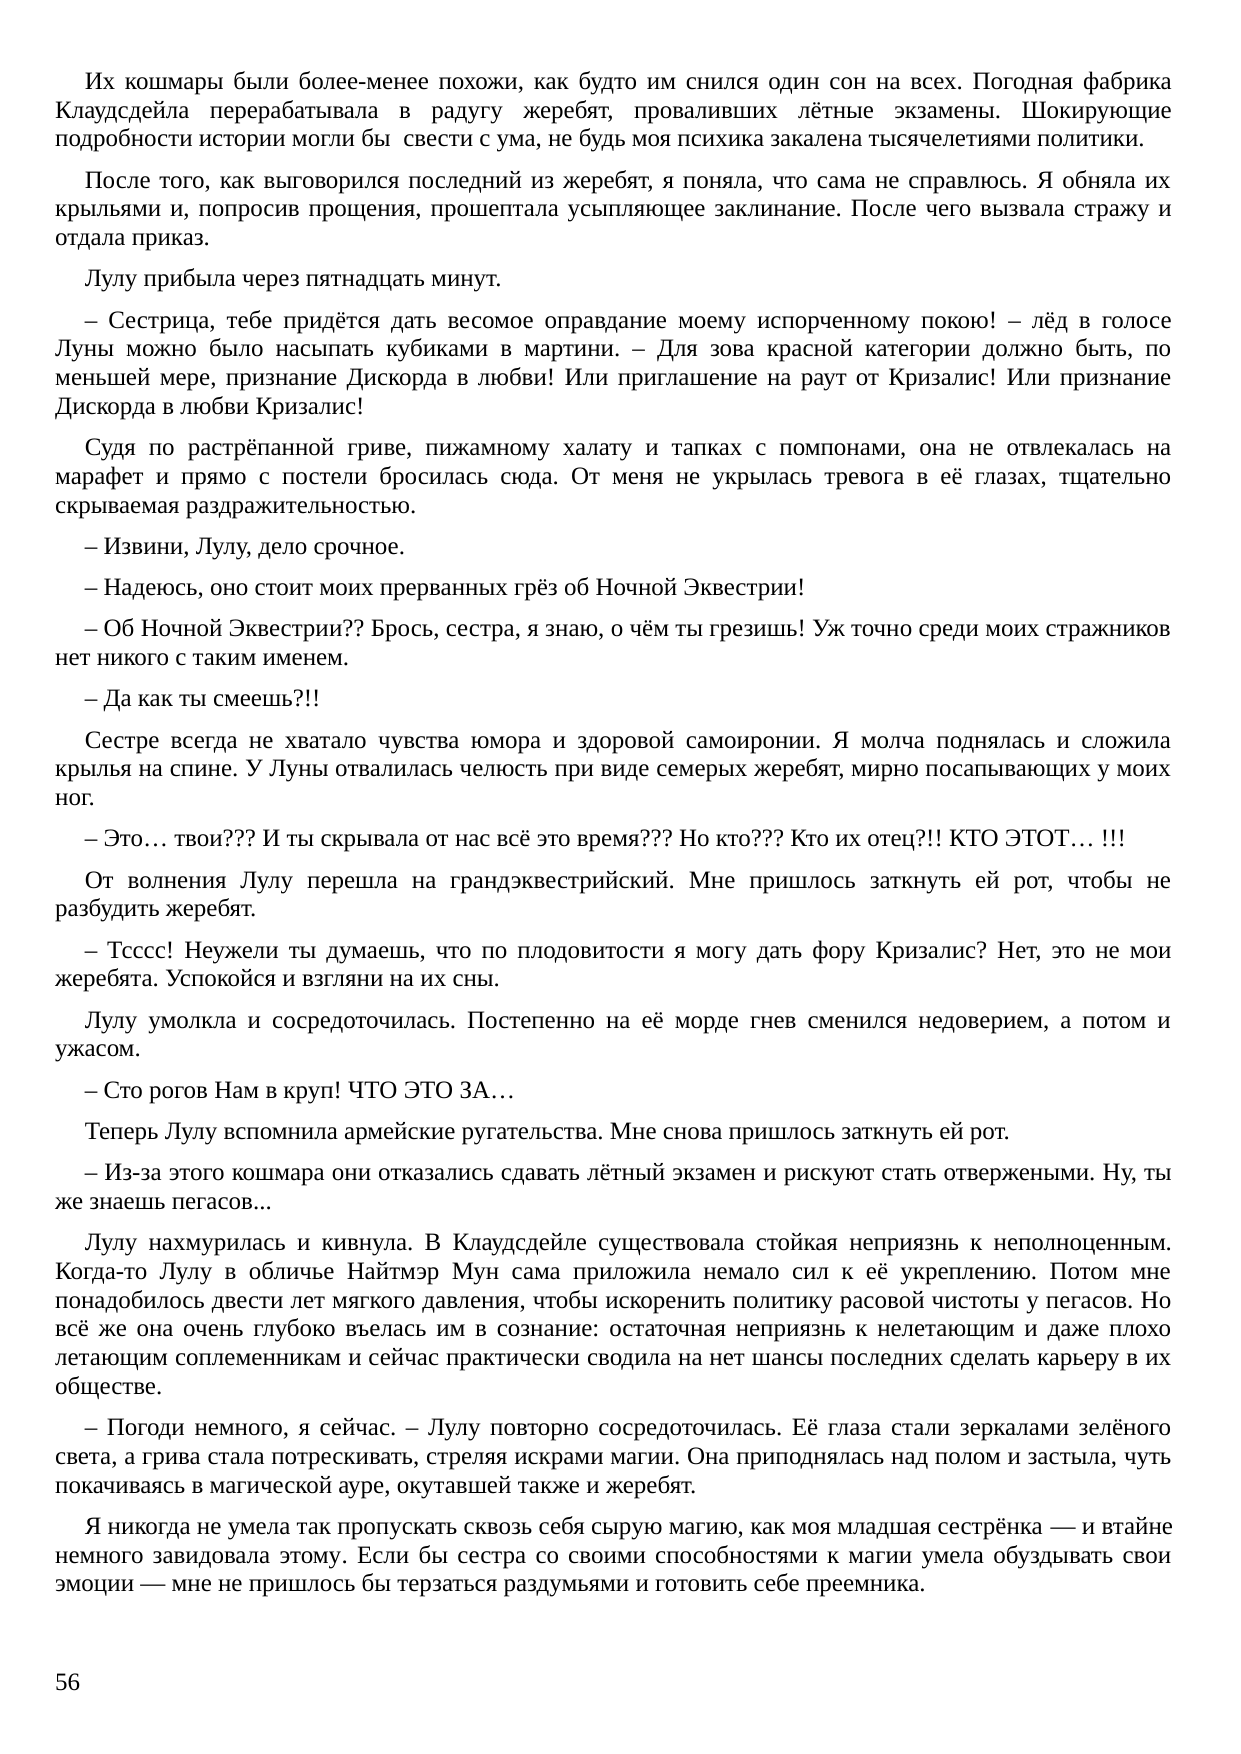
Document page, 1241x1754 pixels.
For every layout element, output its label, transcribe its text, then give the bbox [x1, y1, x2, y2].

text – Сестрица, тебе придётся дать весомое оправдание моему испорченному покою! – лёд в голосе Луны можно было насыпать кубиками в мартини. – Для зова красной категории должно быть, по меньшей мере, признание Дискорда в любви! Или приглашение на раут от Кризалис! Или признание Дискорда в любви Кризалис! [55, 305, 1173, 420]
text – Это… твои??? И ты скрывала от нас всё это время??? Но кто??? Кто их отец?!! КТО ЭТОТ… !!! [55, 823, 1173, 852]
text Я никогда не умела так пропускать сквозь себя сырую магию, как моя младшая сестрёнка — и втайне немного завидовала этому. Если бы сестра со своими способностями к магии умела обуздывать свои эмоции — мне не пришлось бы терзаться раздумьями и готовить себе преемника. [55, 1511, 1173, 1597]
text – Погоди немного, я сейчас. – Лулу повторно сосредоточилась. Её глаза стали зеркалами зелёного света, а грива стала потрескивать, стреляя искрами магии. Она приподнялась над полом и застыла, чуть покачиваясь в магической ауре, окутавшей также и жеребят. [55, 1412, 1173, 1498]
text Теперь Лулу вспомнила армейские ругательства. Мне снова пришлось заткнуть ей рот. [55, 1116, 1173, 1145]
text – Да как ты смеешь?!! [55, 683, 1173, 712]
text Их кошмары были более-менее похожи, как будто им снился один сон на всех. Погодная фабрика Клаудсдейла перерабатывала в радугу жеребят, проваливших лётные экзамены. Шокирующие подробности истории могли бы свести с ума, не будь моя психика закалена тысячелетиями политики. [55, 66, 1173, 152]
text От волнения Лулу перешла на грандэквестрийский. Мне пришлось заткнуть ей рот, чтобы не разбудить жеребят. [55, 865, 1173, 922]
text – Надеюсь, оно стоит моих прерванных грёз об Ночной Эквестрии! [55, 572, 1173, 601]
text Лулу прибыла через пятнадцать минут. [55, 263, 1173, 292]
text – Сто рогов Нам в круп! ЧТО ЭТО ЗА… [55, 1075, 1173, 1103]
text Сестре всегда не хватало чувства юмора и здоровой самоиронии. Я молча поднялась и сложила крылья на спине. У Луны отвалилась челюсть при виде семерых жеребят, мирно посапывающих у моих ног. [55, 725, 1173, 811]
text После того, как выговорился последний из жеребят, я поняла, что сама не справлюсь. Я обняла их крыльями и, попросив прощения, прошептала усыпляющее заклинание. После чего вызвала стражу и отдала приказ. [55, 165, 1173, 251]
text Лулу умолкла и сосредоточилась. Постепенно на её морде гнев сменился недоверием, а потом и ужасом. [55, 1005, 1173, 1062]
text – Тсссс! Неужели ты думаешь, что по плодовитости я могу дать фору Кризалис? Нет, это не мои жеребята. Успокойся и взгляни на их сны. [55, 935, 1173, 992]
text – Об Ночной Эквестрии?? Брось, сестра, я знаю, о чём ты грезишь! Уж точно среди моих стражников нет никого с таким именем. [55, 613, 1173, 671]
text – Из-за этого кошмара они отказались сдавать лётный экзамен и рискуют стать отвержеными. Ну, ты же знаешь пегасов... [55, 1157, 1173, 1215]
text – Извини, Лулу, дело срочное. [55, 531, 1173, 560]
text Лулу нахмурилась и кивнула. В Клаудсдейле существовала стойкая неприязнь к неполноценным. Когда-то Лулу в обличье Найтмэр Мун сама приложила немало сил к её укреплению. Потом мне понадобилось двести лет мягкого давления, чтобы искоренить политику расовой чистоты у пегасов. Но всё же она очень глубоко въелась им в сознание: остаточная неприязнь к нелетающим и даже плохо летающим соплеменникам и сейчас практически сводила на нет шансы последних сделать карьеру в их обществе. [55, 1227, 1173, 1400]
text Судя по растрёпанной гриве, пижамному халату и тапках с помпонами, она не отвлекалась на марафет и прямо с постели бросилась сюда. От меня не укрылась тревога в её глазах, тщательно скрываемая раздражительностью. [55, 432, 1173, 518]
